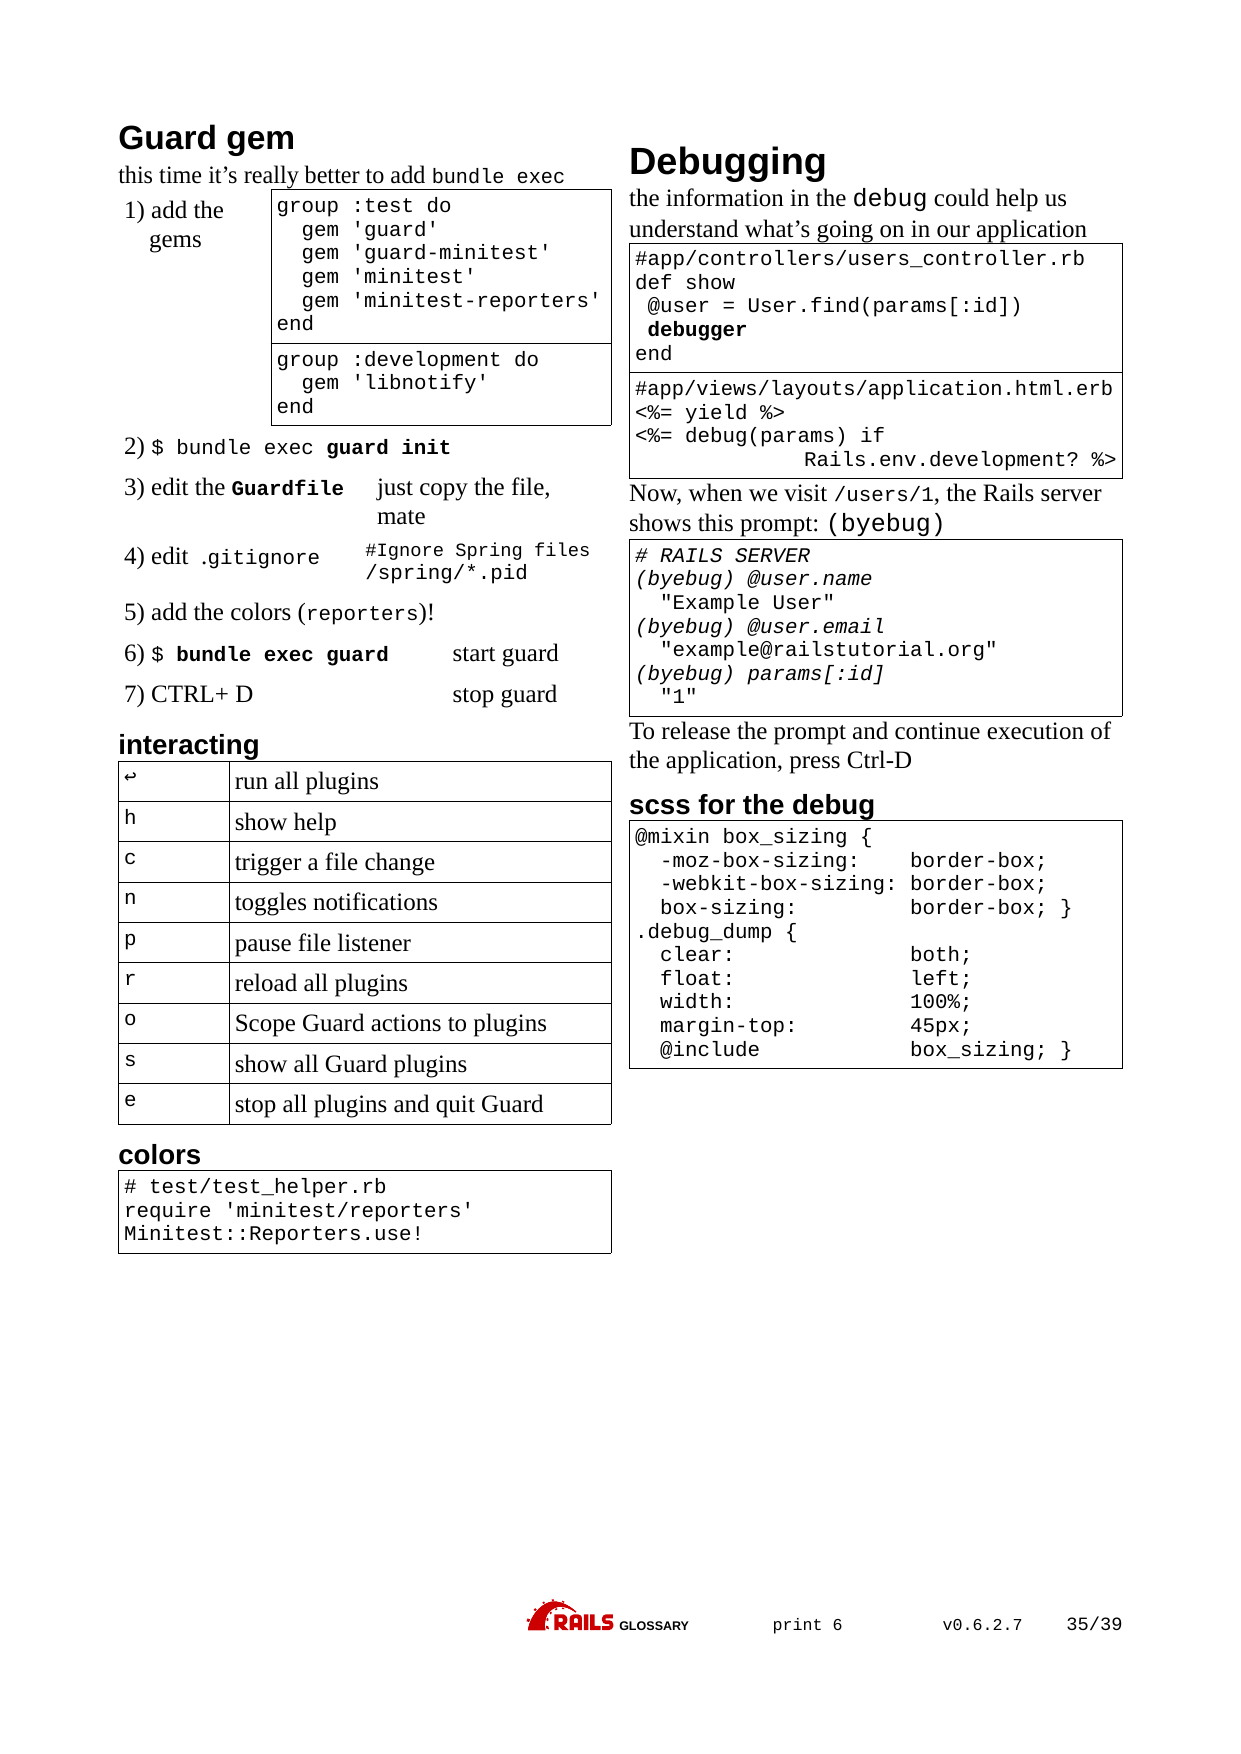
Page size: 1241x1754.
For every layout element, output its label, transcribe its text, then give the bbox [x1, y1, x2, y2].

table_cell 7) CTRL+ D [118, 674, 447, 714]
table_cell c [119, 842, 229, 882]
text this time it’s really better to add bundle exec [118, 160, 611, 189]
table_header @mixin box_sizing { -moz-box-sizing: border-box; -webkit-box-sizing: border-box; box-sizing: border-box; } .debug_dump { clear: both; float: left; width: 100%; margin-top: 45px; @include box_sizing; } [630, 821, 1122, 1068]
table_cell start guard [447, 633, 611, 674]
table_cell Scope Guard actions to plugins [230, 1004, 611, 1043]
table_cell 4) edit .gitignore [118, 535, 359, 592]
table_cell just copy the file, mate [371, 466, 611, 535]
table_cell pause file listener [230, 923, 611, 962]
table_cell 5) add the colors (reporters)! [118, 592, 447, 633]
table_cell r [119, 963, 229, 1002]
table_header run all plugins [230, 762, 611, 801]
table_cell e [119, 1084, 229, 1123]
table_header #app/controllers/users_controller.rb def show @user = User.find(params[:id]) debugger end [630, 244, 1122, 372]
table_cell p [119, 923, 229, 962]
table_cell toggles notifications [230, 883, 611, 922]
table_cell [447, 592, 611, 633]
table_cell n [119, 883, 229, 922]
table_cell show help [230, 802, 611, 841]
table_cell stop guard [447, 674, 611, 714]
text To release the prompt and continue execution of the application, press Ctrl-D [629, 717, 1122, 773]
table_cell reload all plugins [230, 963, 611, 1002]
table_cell show all Guard plugins [230, 1044, 611, 1083]
table_cell o [119, 1004, 229, 1043]
table_cell group :development do gem 'libnotify' end [272, 344, 611, 425]
table_header 1) add the gems [118, 189, 271, 343]
table_header # RAILS SERVER (byebug) @user.name "Example User" (byebug) @user.email "example@railstutorial.org" (byebug) params[:id] "1" [630, 540, 1122, 716]
text Now, when we visit /users/1, the Rails server shows this prompt: (byebug) [629, 479, 1122, 539]
text the information in the debug could help us understand what’s going on in our application [629, 183, 1122, 242]
subtitle Debugging [629, 139, 1122, 183]
table_header group :test do gem 'guard' gem 'guard-minitest' gem 'minitest' gem 'minitest-reporters' end [272, 190, 611, 343]
table_cell s [119, 1044, 229, 1083]
subtitle interacting [118, 729, 611, 761]
table_cell trigger a file change [230, 842, 611, 882]
table_cell 2) $ bundle exec guard init [118, 425, 611, 466]
table_cell stop all plugins and quit Guard [230, 1084, 611, 1123]
table_header ↩ [119, 762, 229, 801]
table_header # test/test_helper.rb require 'minitest/reporters' Minitest::Reporters.use! [119, 1171, 611, 1253]
table_cell #app/views/layouts/application.html.erb <%= yield %> <%= debug(params) if Rails.env.development? %> [630, 373, 1122, 478]
table_cell [118, 343, 271, 425]
subtitle colors [118, 1138, 611, 1170]
subtitle scss for the debug [629, 788, 1122, 820]
table_cell 6) $ bundle exec guard [118, 633, 447, 674]
table_cell #Ignore Spring files /spring/*.pid [360, 535, 611, 592]
table_cell 3) edit the Guardfile [118, 466, 371, 535]
table_cell h [119, 802, 229, 841]
subtitle Guard gem [118, 118, 611, 157]
